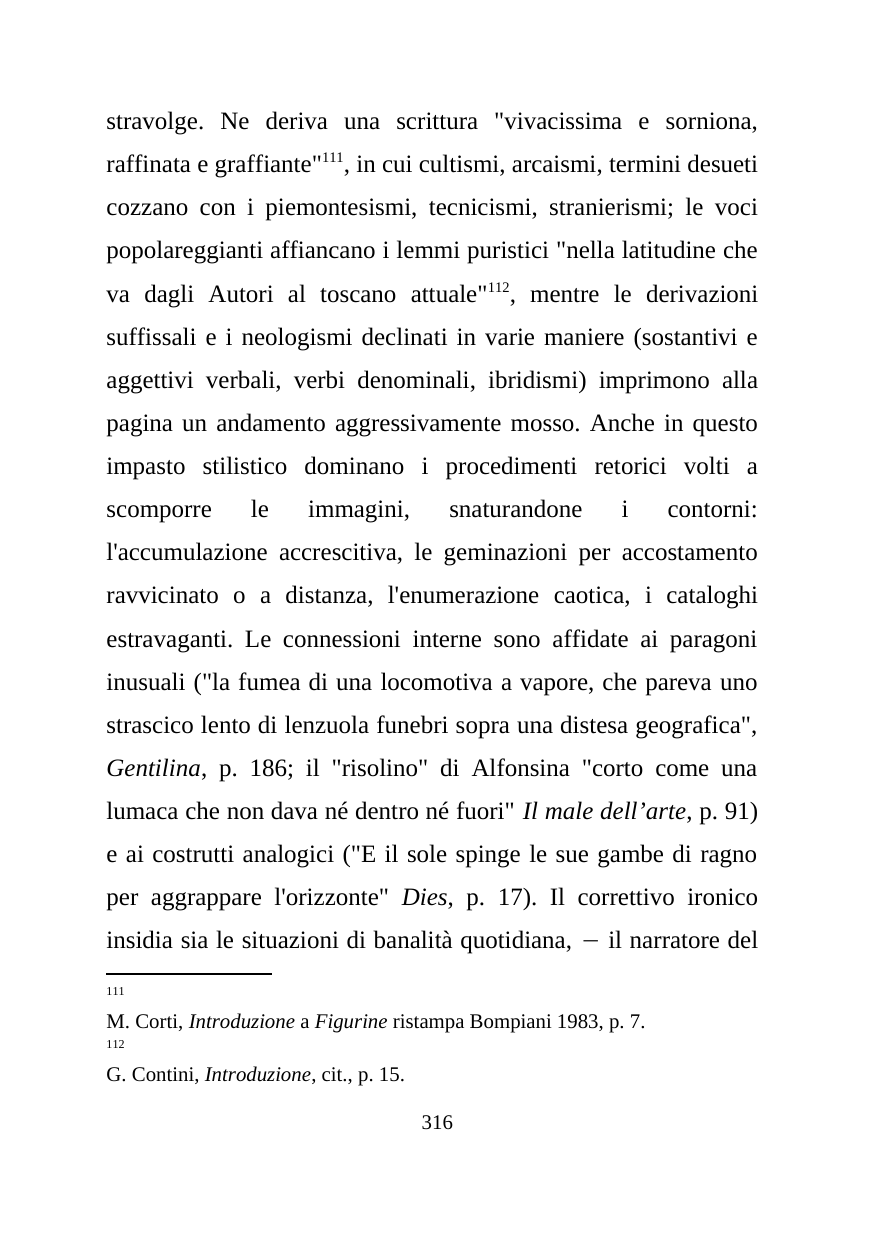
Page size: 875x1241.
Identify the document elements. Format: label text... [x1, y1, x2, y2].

text M. Corti, Introduzione a Figurine ristampa Bompiani 1983, p. 7. [106, 1009, 768, 1033]
text stravolge. Ne deriva una scrittura "vivacissima e sorniona, raffinata e graffiante", in cui cultismi, arcaismi, termini desueti cozzano con i piemontesismi, tecnicismi, stranierismi; le voci popolareggianti affiancano i lemmi puristici "nella latitudine che va dagli Autori al toscano attuale", mentre le derivazioni suffissali e i neologismi declinati in varie maniere (sostantivi e aggettivi verbali, verbi denominali, ibridismi) imprimono alla pagina un andamento aggressivamente mosso. Anche in questo impasto stilistico dominano i procedimenti retorici volti a scomporre le immagini, snaturandone i contorni: l'accumulazione accrescitiva, le geminazioni per accostamento ravvicinato o a distanza, l'enumerazione caotica, i cataloghi estravaganti. Le connessioni interne sono affidate ai paragoni inusuali ("la fumea di una locomotiva a vapore, che pareva uno strascico lento di lenzuola funebri sopra una distesa geografica", Gentilina, p. 186; il "risolino" di Alfonsina "corto come una lumaca che non dava né dentro né fuori" Il male dell’arte, p. 91) e ai costrutti analogici ("E il sole spinge le sue gambe di ragno per aggrappare l'orizzonte" Dies, p. 17). Il correttivo ironico insidia sia le situazioni di banalità quotidiana, ¾ il narratore del [106, 106, 758, 954]
text G. Contini, Introduzione, cit., p. 15. [106, 1062, 768, 1086]
